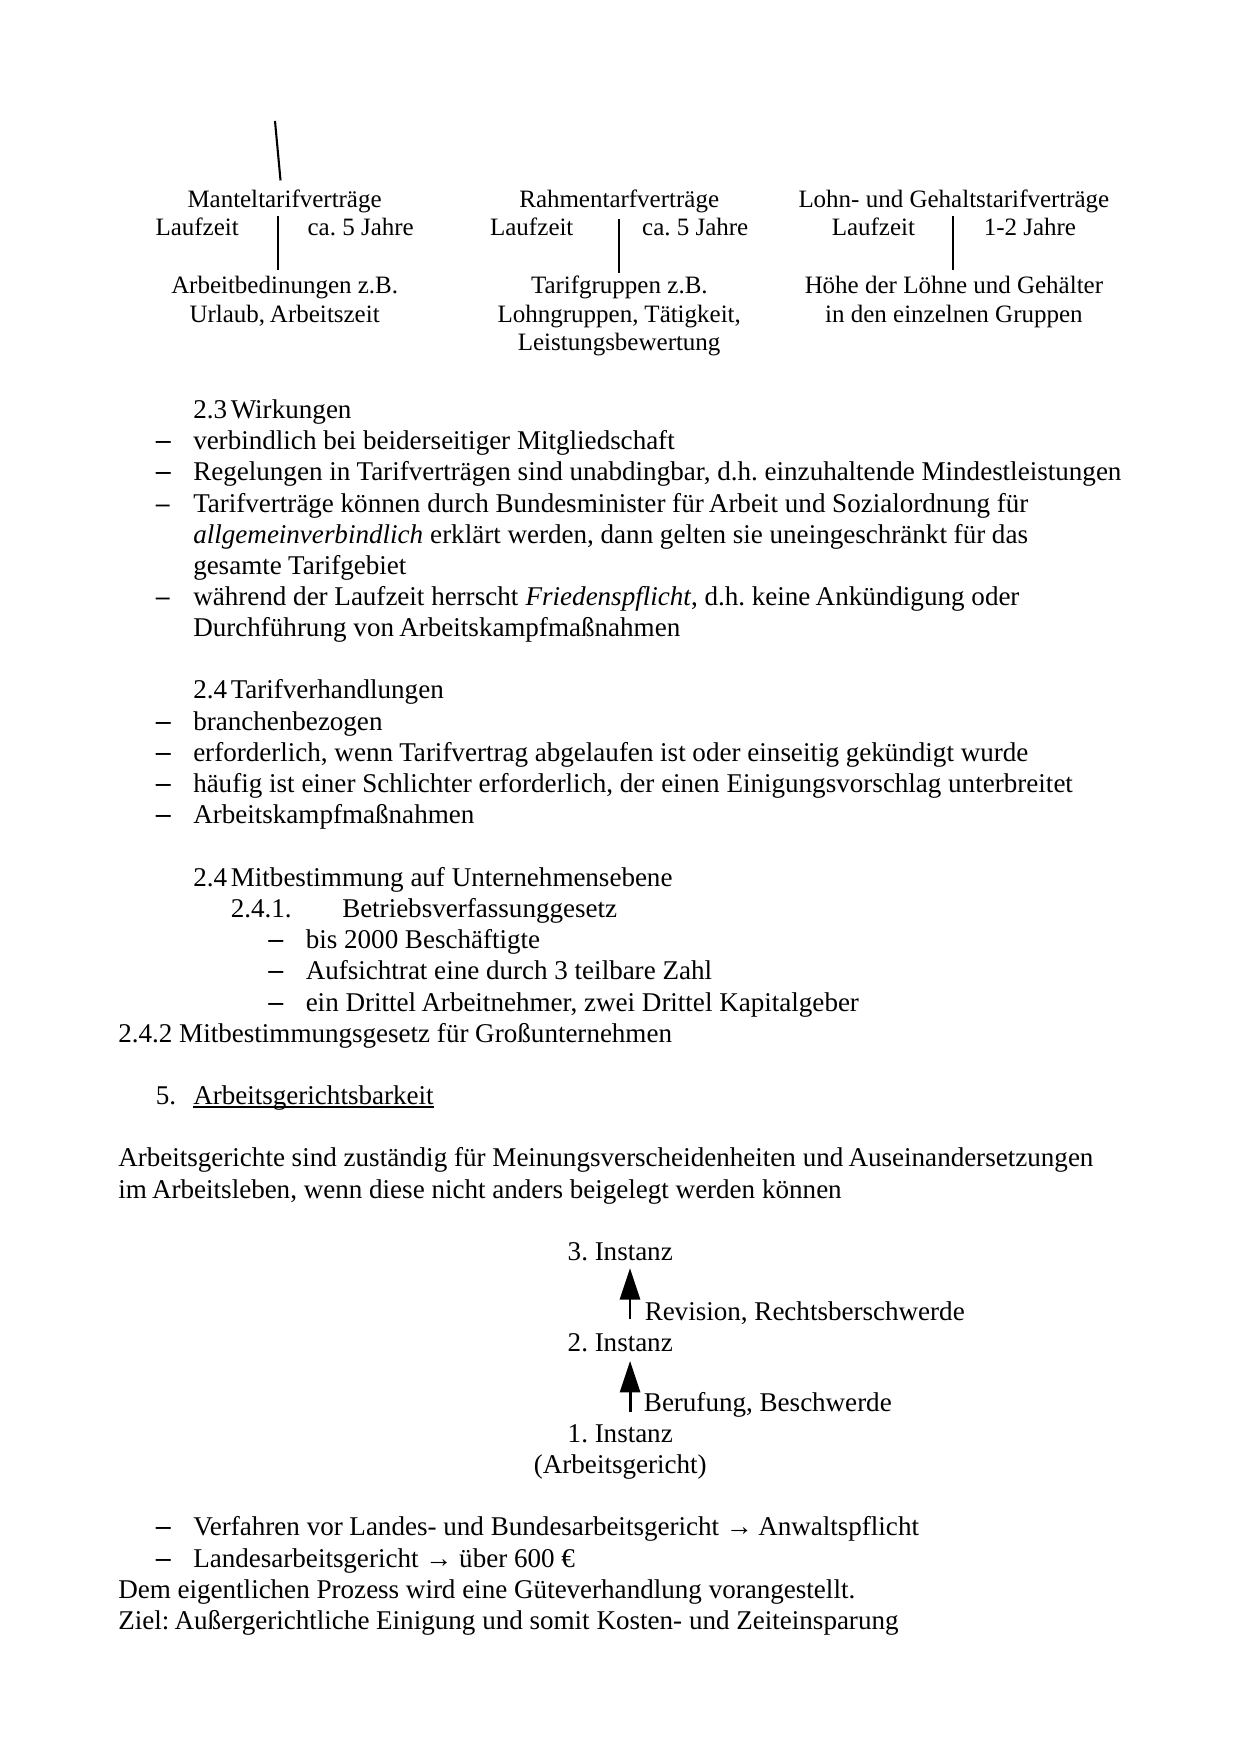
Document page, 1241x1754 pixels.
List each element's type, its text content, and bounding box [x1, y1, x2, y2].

text (Arbeitsgericht) [118, 1448, 1122, 1479]
list Regelungen in Tarifverträgen sind unabdingbar, d.h. einzuhaltende Mindestleistungen [156, 456, 1122, 487]
list während der Laufzeit herrscht Friedenspflicht, d.h. keine Ankündigung oder Durchführung von Arbeitskampfmaßnahmen [156, 580, 1122, 642]
text Berufung, Beschwerde [118, 1386, 1122, 1417]
list branchenbezogen [156, 705, 1122, 736]
table_header Rahmentarfverträge Laufzeit ca. 5 Jahre Tarifgruppen z.B. Lohngruppen, Tätigkeit, Leistungsbewertung [452, 178, 786, 362]
text Arbeitsgerichte sind zuständig für Meinungsverscheidenheiten und Auseinandersetzungen im Arbeitsleben, wenn diese nicht anders beigelegt werden können [118, 1142, 1122, 1204]
list häufig ist einer Schlichter erforderlich, der einen Einigungsvorschlag unterbreitet [156, 767, 1122, 798]
list ein Drittel Arbeitnehmer, zwei Drittel Kapitalgeber [268, 986, 1122, 1017]
text 3. Instanz [118, 1235, 1122, 1266]
list Tarifverhandlungen [193, 674, 1122, 705]
list Wirkungen [193, 393, 1122, 424]
list Tarifverträge können durch Bundesminister für Arbeit und Sozialordnung für allgemeinverbindlich erklärt werden, dann gelten sie uneingeschränkt für das gesamte Tarifgebiet [156, 487, 1122, 580]
text Dem eigentlichen Prozess wird eine Güteverhandlung vorangestellt. Ziel: Außergerichtliche Einigung und somit Kosten- und Zeiteinsparung [118, 1573, 1122, 1635]
text Revision, Rechtsberschwerde [118, 1295, 1122, 1326]
text 2. Instanz [118, 1326, 1122, 1357]
text 1. Instanz [118, 1417, 1122, 1448]
table_header Lohn- und Gehaltstarifverträge Laufzeit 1-2 Jahre Höhe der Löhne und Gehälter in den einzelnen Gruppen [786, 178, 1121, 362]
list Landesarbeitsgericht → über 600 € [156, 1542, 1122, 1573]
list bis 2000 Beschäftigte [268, 923, 1122, 954]
list Verfahren vor Landes- und Bundesarbeitsgericht → Anwaltspflicht [156, 1511, 1122, 1542]
list verbindlich bei beiderseitiger Mitgliedschaft [156, 424, 1122, 456]
list Arbeitskampfmaßnahmen [156, 798, 1122, 830]
list Betriebsverfassunggesetz [231, 892, 1122, 923]
list erforderlich, wenn Tarifvertrag abgelaufen ist oder einseitig gekündigt wurde [156, 736, 1122, 767]
list Aufsichtrat eine durch 3 teilbare Zahl [268, 954, 1122, 986]
text 2.4.2 Mitbestimmungsgesetz für Großunternehmen [118, 1017, 1122, 1048]
table_header Manteltarifverträge Laufzeit ca. 5 Jahre Arbeitbedinungen z.B. Urlaub, Arbeitszeit [117, 178, 452, 362]
list Arbeitsgerichtsbarkeit [156, 1079, 1122, 1110]
list Mitbestimmung auf Unternehmensebene [193, 861, 1122, 892]
